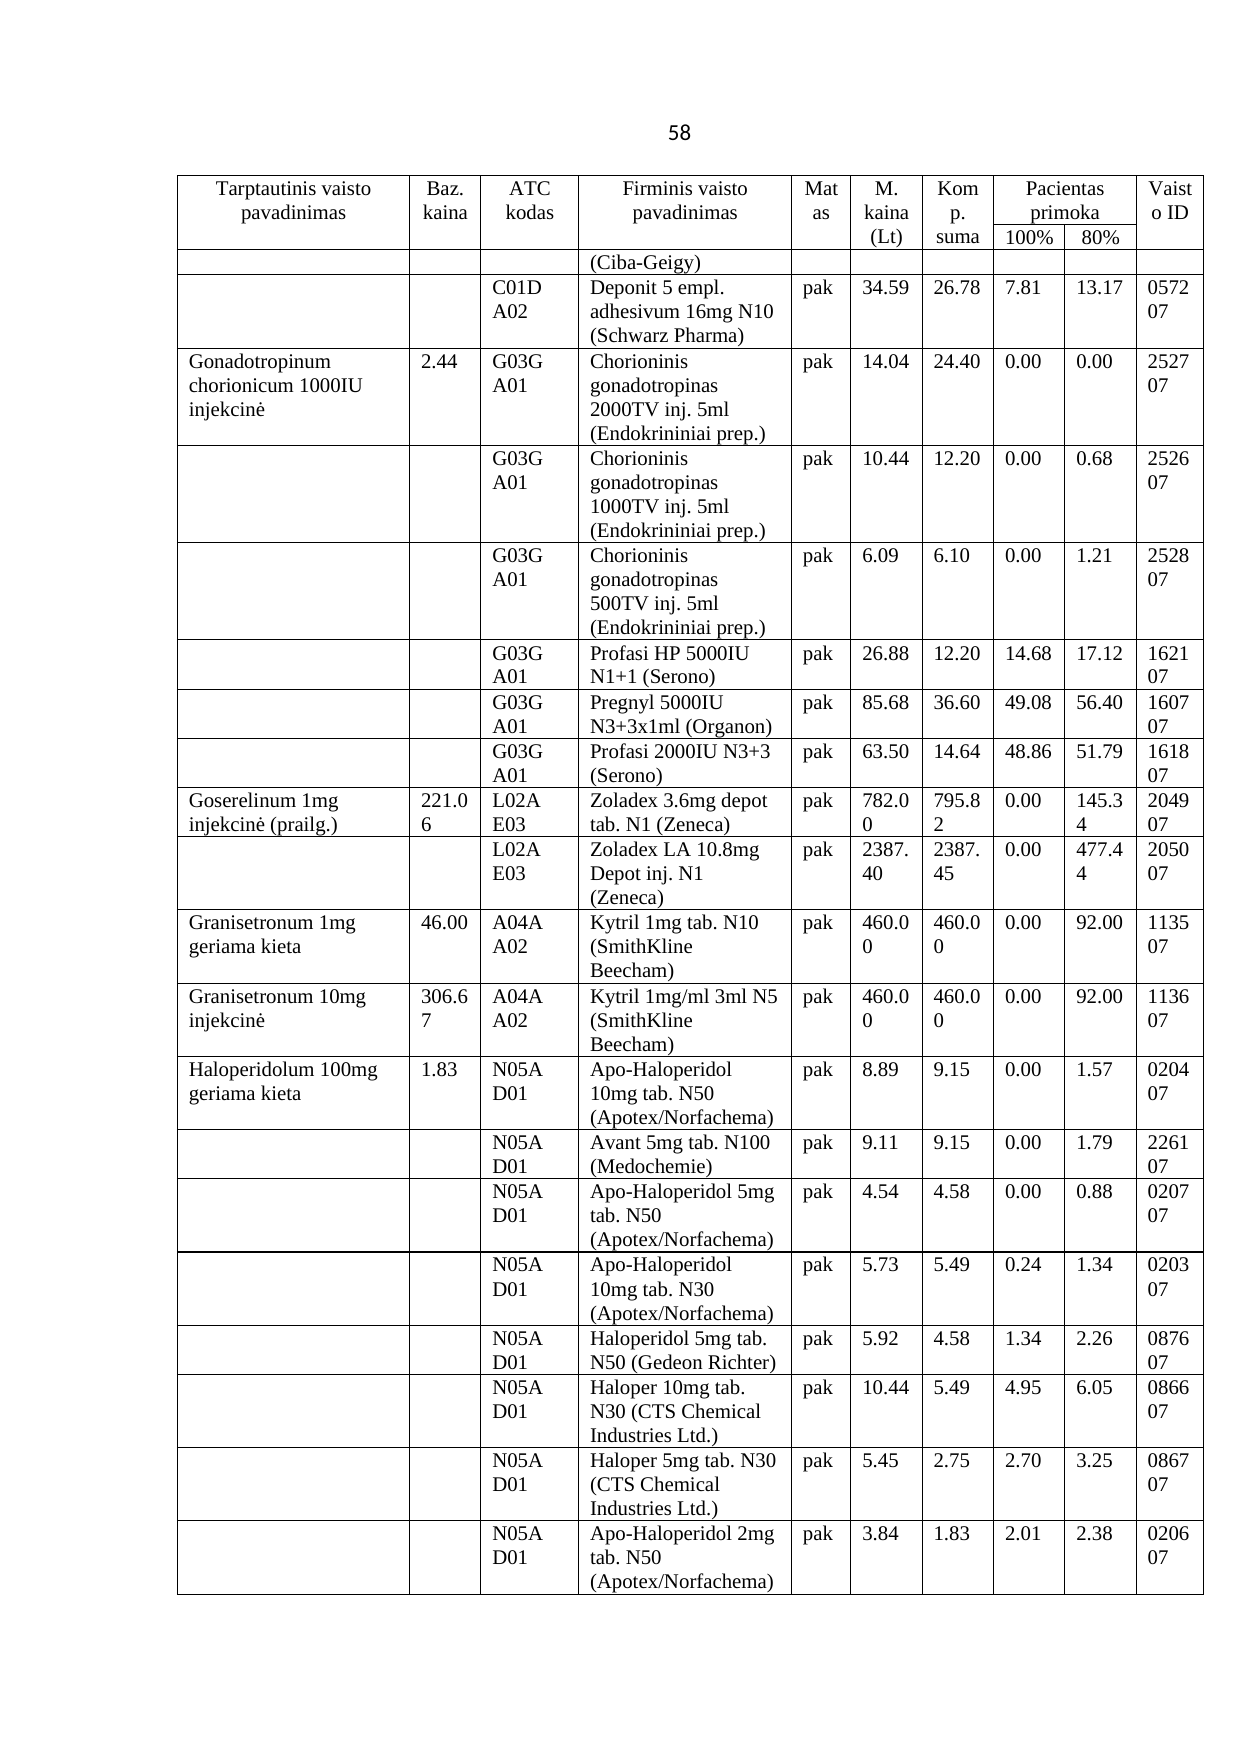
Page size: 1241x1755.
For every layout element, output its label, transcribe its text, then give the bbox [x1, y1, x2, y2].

table_cell [481, 250, 578, 274]
table_cell pak [792, 1326, 850, 1374]
table_cell 2.26 [1065, 1326, 1136, 1374]
table_cell 020307 [1137, 1253, 1203, 1324]
table_cell 9.15 [923, 1057, 993, 1129]
table_cell [410, 640, 480, 688]
table_cell 1.83 [410, 1057, 480, 1129]
table_cell Profasi 2000IU N3+3 (Serono) [579, 739, 791, 787]
table_cell [410, 1521, 480, 1593]
table_cell 80% [1065, 225, 1136, 249]
table_cell 56.40 [1065, 690, 1136, 738]
table_cell Pregnyl 5000IU N3+3x1ml (Organon) [579, 690, 791, 738]
table_header Pacientas primoka [994, 176, 1136, 224]
table_header Tarptautinis vaisto pavadinimas [178, 176, 409, 249]
table_cell [178, 275, 409, 347]
table_cell pak [792, 1253, 850, 1324]
table_cell [410, 1253, 480, 1324]
table_cell [410, 275, 480, 347]
table_cell (Ciba-Geigy) [579, 250, 791, 274]
table_cell 5.73 [851, 1253, 922, 1324]
table_cell [178, 1326, 409, 1374]
table_cell 10.44 [851, 446, 922, 542]
table_cell [410, 837, 480, 909]
table_cell pak [792, 640, 850, 688]
table_cell 0.00 [1065, 349, 1136, 445]
table_cell A04A A02 [481, 910, 578, 982]
table_header Baz. kaina [410, 176, 480, 249]
table_cell [410, 739, 480, 787]
table_cell 92.00 [1065, 984, 1136, 1056]
table_cell 252807 [1137, 543, 1203, 639]
table_cell 460.00 [851, 984, 922, 1056]
table_cell Zoladex LA 10.8mg Depot inj. N1 (Zeneca) [579, 837, 791, 909]
table_cell 162107 [1137, 640, 1203, 688]
table_cell [178, 1375, 409, 1447]
table_cell 63.50 [851, 739, 922, 787]
table_cell 49.08 [994, 690, 1064, 738]
table_cell Apo-Haloperidol 10mg tab. N50 (Apotex/Norfachema) [579, 1057, 791, 1129]
table_cell N05A D01 [481, 1057, 578, 1129]
table_cell pak [792, 1057, 850, 1129]
table_cell C01D A02 [481, 275, 578, 347]
table_cell Kytril 1mg tab. N10 (SmithKline Beecham) [579, 910, 791, 982]
table_cell pak [792, 349, 850, 445]
table_cell [178, 640, 409, 688]
table_cell 13.17 [1065, 275, 1136, 347]
table_cell [410, 446, 480, 542]
table_cell G03G A01 [481, 446, 578, 542]
table_cell Chorioninis gonadotropinas 2000TV inj. 5ml (Endokrininiai prep.) [579, 349, 791, 445]
table_cell 85.68 [851, 690, 922, 738]
table_cell G03G A01 [481, 690, 578, 738]
table_header Komp. suma (Lt) [923, 176, 993, 249]
table_cell Zoladex 3.6mg depot tab. N1 (Zeneca) [579, 788, 791, 836]
table_cell 2.75 [923, 1448, 993, 1520]
table_cell [410, 690, 480, 738]
table_cell 460.00 [923, 910, 993, 982]
table_cell Haloper 5mg tab. N30 (CTS Chemical Industries Ltd.) [579, 1448, 791, 1520]
table_cell 1.79 [1065, 1130, 1136, 1178]
table_cell 5.45 [851, 1448, 922, 1520]
table_cell 6.05 [1065, 1375, 1136, 1447]
table_cell 113507 [1137, 910, 1203, 982]
table_cell Goserelinum 1mg injekcinė (prailg.) [178, 788, 409, 836]
table_cell 161807 [1137, 739, 1203, 787]
table_cell pak [792, 1179, 850, 1251]
table_cell [410, 1326, 480, 1374]
table_cell pak [792, 690, 850, 738]
table_header Matas [792, 176, 850, 249]
table_cell Apo-Haloperidol 2mg tab. N50 (Apotex/Norfachema) [579, 1521, 791, 1593]
table_cell [410, 250, 480, 274]
table_cell 252607 [1137, 446, 1203, 542]
table_header M. kaina (Lt) [851, 176, 922, 249]
table_cell 8.89 [851, 1057, 922, 1129]
table_cell [178, 1521, 409, 1593]
table_cell 087607 [1137, 1326, 1203, 1374]
table_header ATC kodas [481, 176, 578, 249]
table_cell 160707 [1137, 690, 1203, 738]
table_cell 6.09 [851, 543, 922, 639]
table_cell 0.00 [994, 1130, 1064, 1178]
table_cell [178, 690, 409, 738]
table_cell 5.49 [923, 1253, 993, 1324]
table_cell 0.00 [994, 837, 1064, 909]
table_cell pak [792, 910, 850, 982]
table_cell Haloper 10mg tab. N30 (CTS Chemical Industries Ltd.) [579, 1375, 791, 1447]
table_cell 34.59 [851, 275, 922, 347]
table_cell 477.44 [1065, 837, 1136, 909]
table_cell 12.20 [923, 446, 993, 542]
table_cell 26.88 [851, 640, 922, 688]
table_cell 086607 [1137, 1375, 1203, 1447]
table_cell 48.86 [994, 739, 1064, 787]
table_cell [410, 1130, 480, 1178]
table_cell pak [792, 543, 850, 639]
table_cell 0.00 [994, 1057, 1064, 1129]
table_cell [178, 1130, 409, 1178]
table_cell 4.58 [923, 1326, 993, 1374]
table_cell 26.78 [923, 275, 993, 347]
table_cell 2.01 [994, 1521, 1064, 1593]
table_cell pak [792, 739, 850, 787]
table_cell 0.68 [1065, 446, 1136, 542]
table_cell 9.11 [851, 1130, 922, 1178]
table_cell [178, 837, 409, 909]
table_cell Kytril 1mg/ml 3ml N5 (SmithKline Beecham) [579, 984, 791, 1056]
table_cell [851, 250, 922, 274]
table_cell 0.00 [994, 446, 1064, 542]
table_cell N05A D01 [481, 1130, 578, 1178]
table_cell 020607 [1137, 1521, 1203, 1593]
table_cell 46.00 [410, 910, 480, 982]
table_cell 0.00 [994, 543, 1064, 639]
table_cell 2.70 [994, 1448, 1064, 1520]
table_cell 14.68 [994, 640, 1064, 688]
table_cell pak [792, 984, 850, 1056]
table_cell N05A D01 [481, 1253, 578, 1324]
table_cell Granisetronum 1mg geriama kieta [178, 910, 409, 982]
table_cell [410, 1179, 480, 1251]
table_cell 4.95 [994, 1375, 1064, 1447]
table_cell G03G A01 [481, 739, 578, 787]
table_cell 3.84 [851, 1521, 922, 1593]
table_header Vaisto ID [1137, 176, 1203, 249]
table_cell 4.58 [923, 1179, 993, 1251]
table_cell N05A D01 [481, 1179, 578, 1251]
table_cell L02A E03 [481, 837, 578, 909]
table_cell pak [792, 1130, 850, 1178]
table_cell 0.00 [994, 910, 1064, 982]
table_cell 2.44 [410, 349, 480, 445]
table_cell 782.00 [851, 788, 922, 836]
table_cell G03G A01 [481, 543, 578, 639]
table_cell 795.82 [923, 788, 993, 836]
table_cell 252707 [1137, 349, 1203, 445]
table_cell 51.79 [1065, 739, 1136, 787]
table_cell pak [792, 275, 850, 347]
table_cell 0.00 [994, 1179, 1064, 1251]
table_cell 2387.45 [923, 837, 993, 909]
table_cell 460.00 [851, 910, 922, 982]
table_cell 1.21 [1065, 543, 1136, 639]
table_cell pak [792, 788, 850, 836]
table_cell A04A A02 [481, 984, 578, 1056]
table_cell pak [792, 1521, 850, 1593]
table_cell [178, 739, 409, 787]
table_cell 5.92 [851, 1326, 922, 1374]
table_cell Haloperidolum 100mg geriama kieta [178, 1057, 409, 1129]
table_cell N05A D01 [481, 1375, 578, 1447]
table_cell Profasi HP 5000IU N1+1 (Serono) [579, 640, 791, 688]
table_cell [1137, 250, 1203, 274]
table_cell 41.85 [923, 250, 993, 274]
table_cell [178, 250, 409, 274]
table_cell 2.38 [1065, 1521, 1136, 1593]
table_cell 204907 [1137, 788, 1203, 836]
table_cell 7.81 [994, 275, 1064, 347]
table_cell [410, 1375, 480, 1447]
table_cell [1065, 250, 1136, 274]
table_cell [410, 543, 480, 639]
table_cell 10.44 [851, 1375, 922, 1447]
table_cell 205007 [1137, 837, 1203, 909]
table_cell 1.34 [1065, 1253, 1136, 1324]
table_cell pak [792, 1448, 850, 1520]
table_header Firminis vaisto pavadinimas [579, 176, 791, 249]
table_cell N05A D01 [481, 1448, 578, 1520]
table_cell 0.00 [994, 788, 1064, 836]
table_cell 17.12 [1065, 640, 1136, 688]
table_cell [178, 1253, 409, 1324]
table_cell 4.54 [851, 1179, 922, 1251]
table_cell 1.83 [923, 1521, 993, 1593]
table_cell pak [792, 446, 850, 542]
table_cell [178, 543, 409, 639]
table_cell Apo-Haloperidol 10mg tab. N30 (Apotex/Norfachema) [579, 1253, 791, 1324]
table_cell 2387.40 [851, 837, 922, 909]
table_cell 36.60 [923, 690, 993, 738]
table_cell 9.15 [923, 1130, 993, 1178]
table_cell [410, 1448, 480, 1520]
table_cell 24.40 [923, 349, 993, 445]
table_cell 6.10 [923, 543, 993, 639]
table_cell 226107 [1137, 1130, 1203, 1178]
table_cell Avant 5mg tab. N100 (Medochemie) [579, 1130, 791, 1178]
table_cell 0.00 [994, 349, 1064, 445]
table_cell 020407 [1137, 1057, 1203, 1129]
table_cell Granisetronum 10mg injekcinė [178, 984, 409, 1056]
table_cell 0.88 [1065, 1179, 1136, 1251]
table_cell 1.57 [1065, 1057, 1136, 1129]
table_cell 92.00 [1065, 910, 1136, 982]
table_cell 460.00 [923, 984, 993, 1056]
table_cell 057207 [1137, 275, 1203, 347]
table_cell Deponit 5 empl. adhesivum 16mg N10 (Schwarz Pharma) [579, 275, 791, 347]
table_cell pak [792, 1375, 850, 1447]
table_cell 145.34 [1065, 788, 1136, 836]
table_cell Gonadotropinum chorionicum 1000IU injekcinė [178, 349, 409, 445]
table_cell G03G A01 [481, 349, 578, 445]
table_cell Chorioninis gonadotropinas 500TV inj. 5ml (Endokrininiai prep.) [579, 543, 791, 639]
table_cell Apo-Haloperidol 5mg tab. N50 (Apotex/Norfachema) [579, 1179, 791, 1251]
table_cell 12.20 [923, 640, 993, 688]
table_cell [178, 446, 409, 542]
table_cell 14.64 [923, 739, 993, 787]
table_cell 3.25 [1065, 1448, 1136, 1520]
table_cell Haloperidol 5mg tab. N50 (Gedeon Richter) [579, 1326, 791, 1374]
table_cell N05A D01 [481, 1326, 578, 1374]
table_cell 0.24 [994, 1253, 1064, 1324]
table_cell pak [792, 837, 850, 909]
table_cell [994, 250, 1064, 274]
table_cell [178, 1179, 409, 1251]
table_cell [178, 1448, 409, 1520]
table_cell 5.49 [923, 1375, 993, 1447]
table_cell [792, 250, 850, 274]
table_cell 113607 [1137, 984, 1203, 1056]
table_cell 086707 [1137, 1448, 1203, 1520]
table_cell G03G A01 [481, 640, 578, 688]
table_cell 306.67 [410, 984, 480, 1056]
table_cell 221.06 [410, 788, 480, 836]
table_cell 020707 [1137, 1179, 1203, 1251]
table_cell 0.00 [994, 984, 1064, 1056]
table_cell 1.34 [994, 1326, 1064, 1374]
table_cell L02A E03 [481, 788, 578, 836]
table_cell 100% [994, 225, 1064, 249]
table_cell N05A D01 [481, 1521, 578, 1593]
table_cell Chorioninis gonadotropinas 1000TV inj. 5ml (Endokrininiai prep.) [579, 446, 791, 542]
table_cell 14.04 [851, 349, 922, 445]
